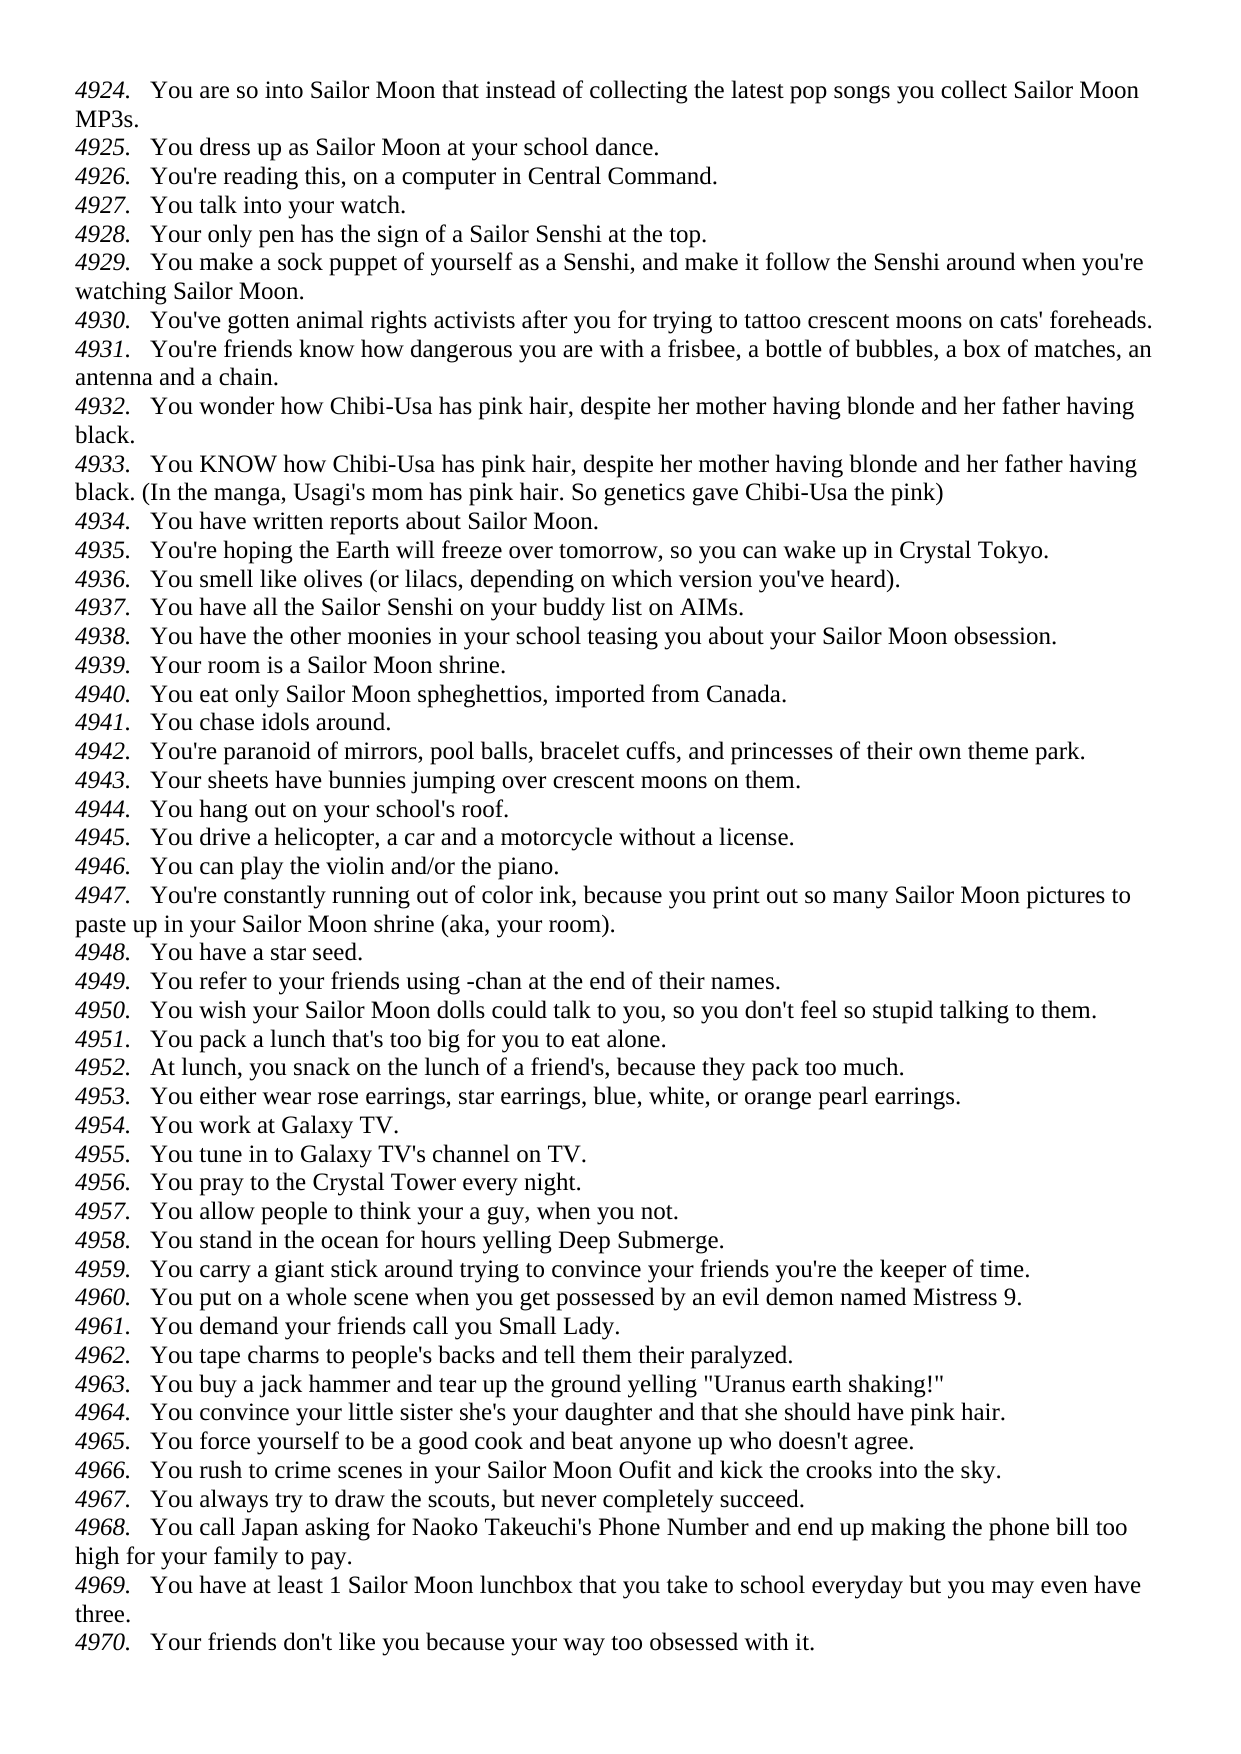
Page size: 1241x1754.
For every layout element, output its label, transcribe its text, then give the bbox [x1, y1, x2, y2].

list You have at least 1 Sailor Moon lunchbox that you take to school everyday but you may even have three. [75, 1570, 1165, 1627]
list You pray to the Crystal Tower every night. [75, 1167, 1165, 1196]
list You have a star seed. [75, 937, 1165, 966]
list You drive a helicopter, a car and a motorcycle without a license. [75, 822, 1165, 851]
list You're reading this, on a computer in Central Command. [75, 161, 1165, 190]
list You work at Galaxy TV. [75, 1110, 1165, 1139]
list You buy a jack hammer and tear up the ground yelling "Uranus earth shaking!" [75, 1369, 1165, 1397]
list At lunch, you snack on the lunch of a friend's, because they pack too much. [75, 1052, 1165, 1081]
list You allow people to think your a guy, when you not. [75, 1196, 1165, 1225]
list You hang out on your school's roof. [75, 794, 1165, 822]
list You have the other moonies in your school teasing you about your Sailor Moon obsession. [75, 621, 1165, 650]
list You eat only Sailor Moon spheghettios, imported from Canada. [75, 679, 1165, 707]
list Your friends don't like you because your way too obsessed with it. [75, 1627, 1165, 1656]
list You're paranoid of mirrors, pool balls, bracelet cuffs, and princesses of their own theme park. [75, 736, 1165, 765]
list You always try to draw the scouts, but never completely succeed. [75, 1484, 1165, 1512]
list You talk into your watch. [75, 190, 1165, 219]
list You make a sock puppet of yourself as a Senshi, and make it follow the Senshi around when you're watching Sailor Moon. [75, 247, 1165, 305]
list You smell like olives (or lilacs, depending on which version you've heard). [75, 564, 1165, 592]
list You convince your little sister she's your daughter and that she should have pink hair. [75, 1397, 1165, 1426]
list You stand in the ocean for hours yelling Deep Submerge. [75, 1225, 1165, 1254]
list You tape charms to people's backs and tell them their paralyzed. [75, 1340, 1165, 1369]
list You pack a lunch that's too big for you to eat alone. [75, 1024, 1165, 1052]
list You rush to crime scenes in your Sailor Moon Oufit and kick the crooks into the sky. [75, 1455, 1165, 1484]
list You have all the Sailor Senshi on your buddy list on AIMs. [75, 592, 1165, 621]
list You wish your Sailor Moon dolls could talk to you, so you don't feel so stupid talking to them. [75, 995, 1165, 1024]
list Your sheets have bunnies jumping over crescent moons on them. [75, 765, 1165, 794]
list You're constantly running out of color ink, because you print out so many Sailor Moon pictures to paste up in your Sailor Moon shrine (aka, your room). [75, 880, 1165, 937]
list You're hoping the Earth will freeze over tomorrow, so you can wake up in Crystal Tokyo. [75, 535, 1165, 564]
list You are so into Sailor Moon that instead of collecting the latest pop songs you collect Sailor Moon MP3s. [75, 75, 1165, 132]
list You refer to your friends using -chan at the end of their names. [75, 966, 1165, 995]
list You call Japan asking for Naoko Takeuchi's Phone Number and end up making the phone bill too high for your family to pay. [75, 1512, 1165, 1570]
list You chase idols around. [75, 707, 1165, 736]
list You wonder how Chibi-Usa has pink hair, despite her mother having blonde and her father having black. [75, 391, 1165, 449]
list You demand your friends call you Small Lady. [75, 1311, 1165, 1340]
list Your room is a Sailor Moon shrine. [75, 650, 1165, 679]
list You carry a giant stick around trying to convince your friends you're the keeper of time. [75, 1254, 1165, 1282]
list You're friends know how dangerous you are with a frisbee, a bottle of bubbles, a box of matches, an antenna and a chain. [75, 334, 1165, 391]
list You dress up as Sailor Moon at your school dance. [75, 132, 1165, 161]
list You force yourself to be a good cook and beat anyone up who doesn't agree. [75, 1426, 1165, 1455]
list You can play the violin and/or the piano. [75, 851, 1165, 880]
list You've gotten animal rights activists after you for trying to tattoo crescent moons on cats' foreheads. [75, 305, 1165, 334]
list You KNOW how Chibi-Usa has pink hair, despite her mother having blonde and her father having black. (In the manga, Usagi's mom has pink hair. So genetics gave Chibi-Usa the pink) [75, 449, 1165, 506]
list Your only pen has the sign of a Sailor Senshi at the top. [75, 219, 1165, 247]
list You have written reports about Sailor Moon. [75, 506, 1165, 535]
list You either wear rose earrings, star earrings, blue, white, or orange pearl earrings. [75, 1081, 1165, 1110]
list You put on a whole scene when you get possessed by an evil demon named Mistress 9. [75, 1282, 1165, 1311]
list You tune in to Galaxy TV's channel on TV. [75, 1139, 1165, 1167]
